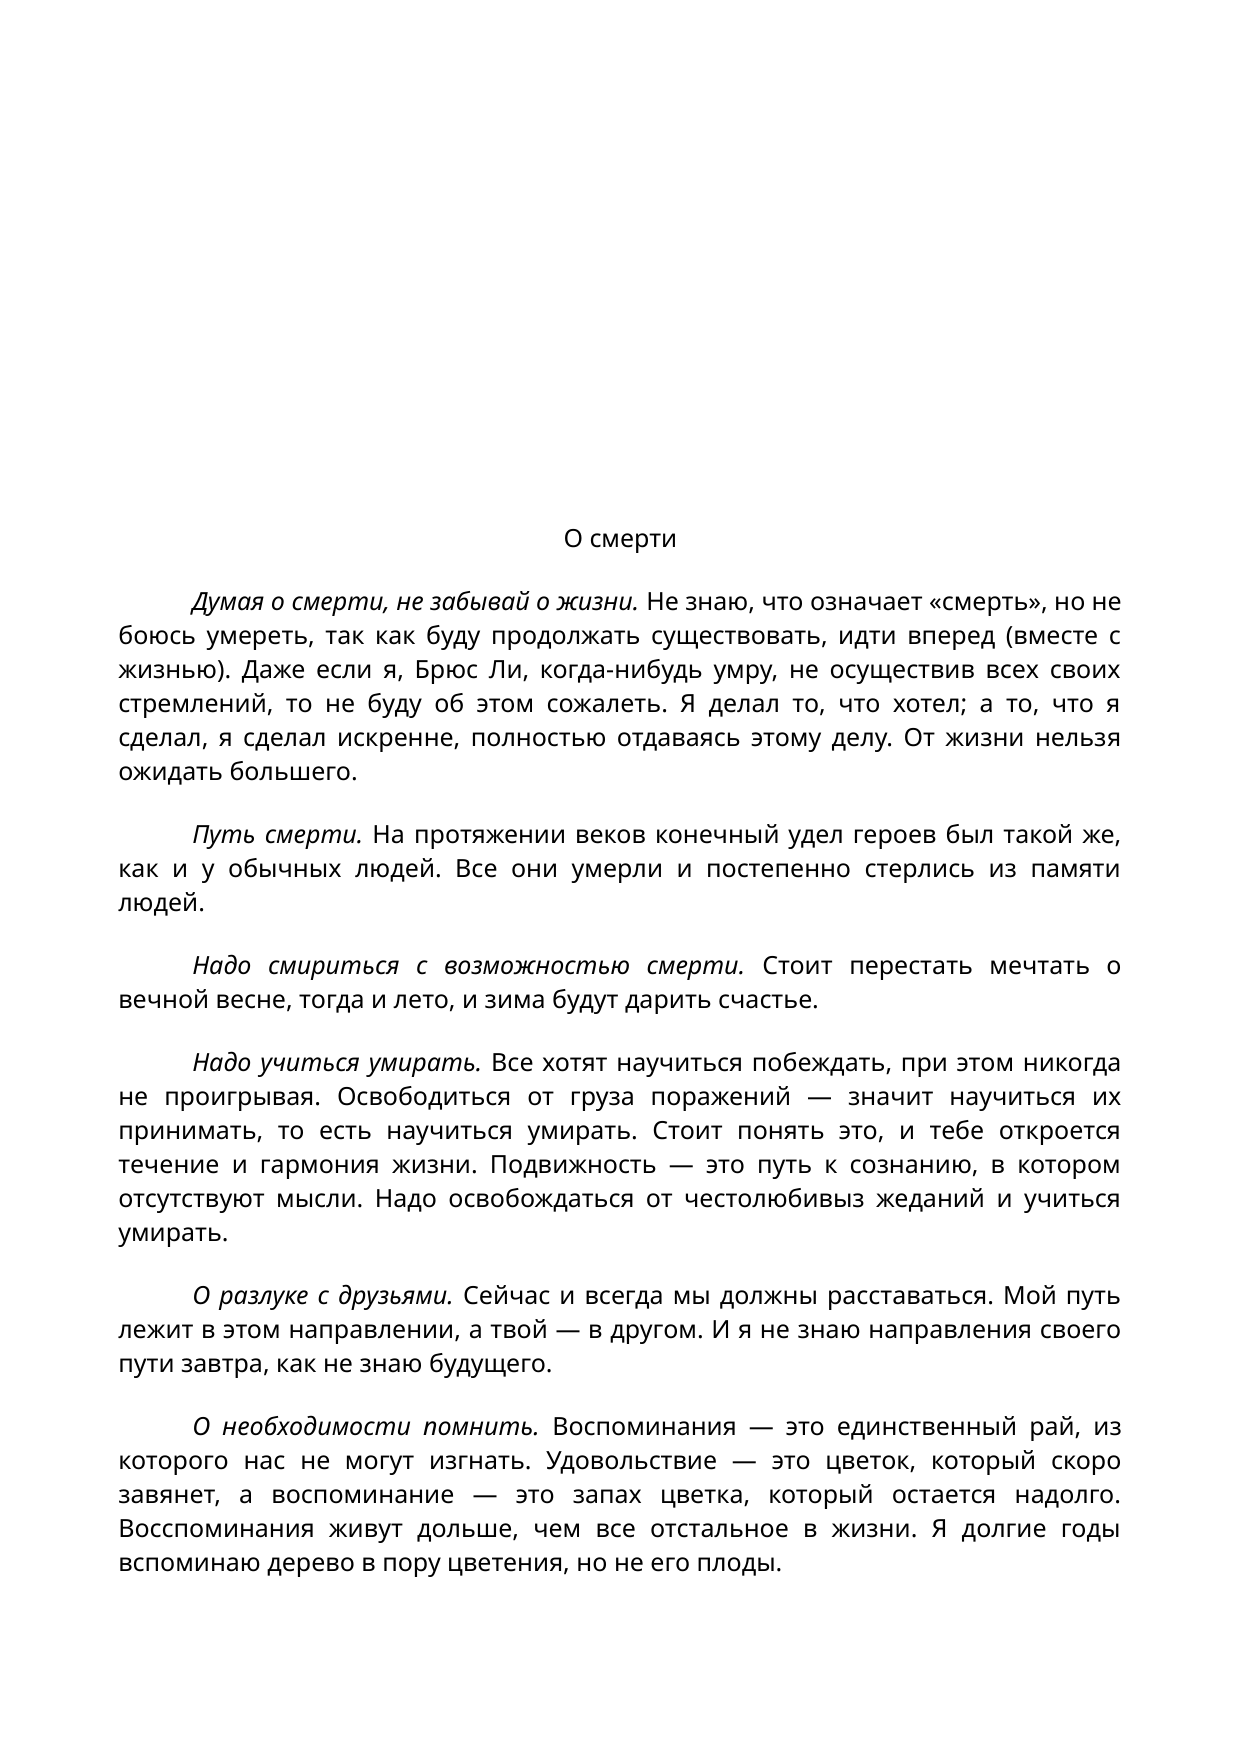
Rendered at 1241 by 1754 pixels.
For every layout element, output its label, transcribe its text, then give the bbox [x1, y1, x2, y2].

text О необходимости помнить. Воспоминания — это единственный рай, из которого нас не могут изгнать. Удовольствие — это цветок, который скоро завянет, а воспоминание — это запах цветка, который остается надолго. Восспоминания живут дольше, чем все отстальное в жизни. Я долгие годы вспоминаю дерево в пору цветения, но не его плоды. [118, 1408, 1122, 1579]
text Надо учиться умирать. Все хотят научиться побеждать, при этом никогда не проигрывая. Освободиться от груза поражений — значит научиться их принимать, то есть научиться умирать. Стоит понять это, и тебе откроется течение и гармония жизни. Подвижность — это путь к сознанию, в котором отсутствуют мысли. Надо освобождаться от честолюбивыз жеданий и учиться умирать. [118, 1044, 1122, 1249]
text Надо смириться с возможностью смерти. Стоит перестать мечтать о вечной весне, тогда и лето, и зима будут дарить счастье. [118, 947, 1122, 1016]
text Путь смерти. На протяжении веков конечный удел героев был такой же, как и у обычных людей. Все они умерли и постепенно стерлись из памяти людей. [118, 817, 1122, 919]
text О разлуке с друзьями. Сейчас и всегда мы должны расставаться. Мой путь лежит в этом направлении, а твой — в другом. И я не знаю направления своего пути завтра, как не знаю будущего. [118, 1277, 1122, 1380]
text Думая о смерти, не забывай о жизни. Не знаю, что означает «смерть», но не боюсь умереть, так как буду продолжать существовать, идти вперед (вместе с жизнью). Даже если я, Брюс Ли, когда-нибудь умру, не осуществив всех своих стремлений, то не буду об этом сожалеть. Я делал то, что хотел; а то, что я сделал, я сделал искренне, полностью отдаваясь этому делу. От жизни нельзя ожидать большего. [118, 583, 1122, 788]
text О смерти [118, 521, 1122, 555]
